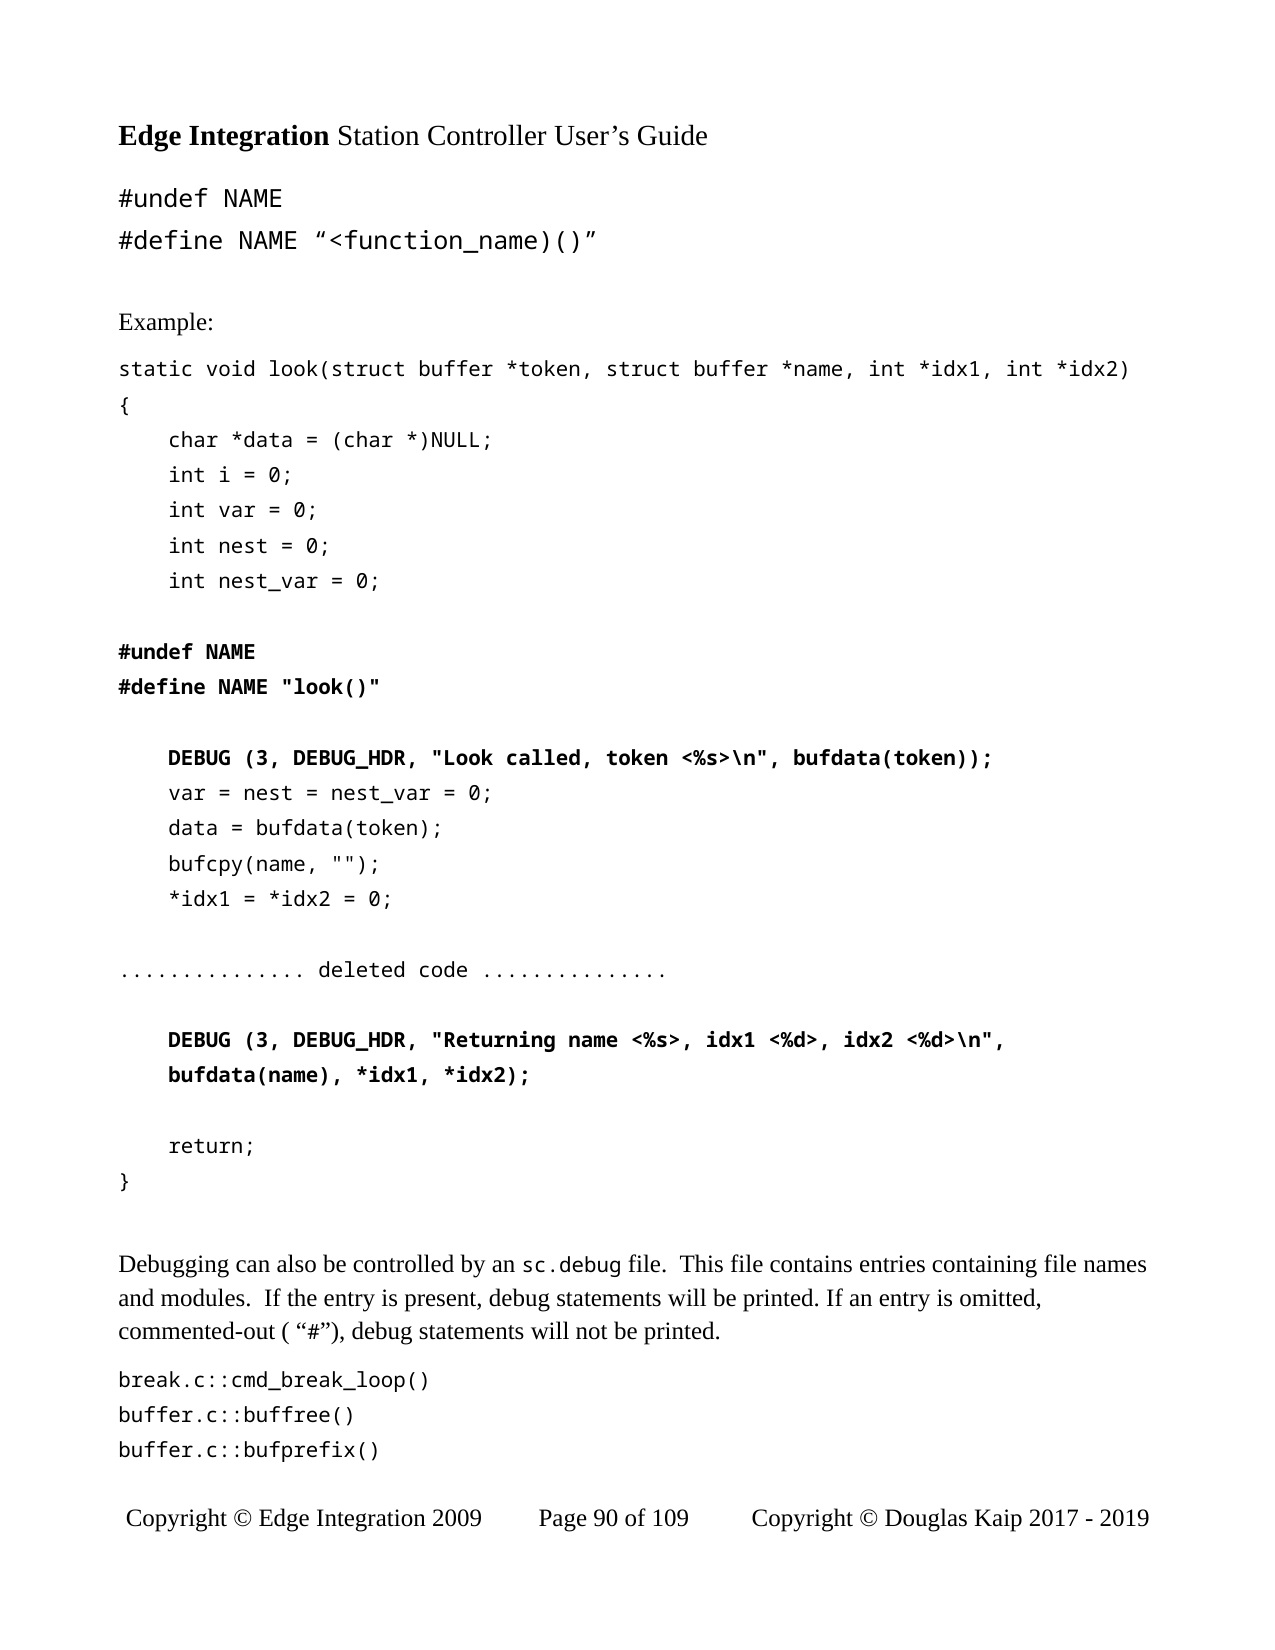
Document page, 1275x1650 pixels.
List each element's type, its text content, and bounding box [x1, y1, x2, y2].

text char *data = (char *)NULL; [118, 425, 1157, 453]
text int i = 0; [118, 460, 1157, 489]
text } [118, 1167, 1157, 1195]
text #undef NAME [118, 181, 1157, 215]
text ............... deleted code ............... [118, 955, 1157, 983]
text DEBUG (3, DEBUG_HDR, "Look called, token <%s>\n", bufdata(token)); [118, 743, 1157, 771]
text int nest = 0; [118, 531, 1157, 559]
text *idx1 = *idx2 = 0; [118, 884, 1157, 912]
text #define NAME "look()" [118, 672, 1157, 701]
text bufdata(name), *idx1, *idx2); [118, 1061, 1157, 1089]
text #undef NAME [118, 637, 1157, 665]
text int nest_var = 0; [118, 566, 1157, 595]
text buffer.c::buffree() [118, 1400, 1157, 1428]
text DEBUG (3, DEBUG_HDR, "Returning name <%s>, idx1 <%d>, idx2 <%d>\n", [118, 1025, 1157, 1054]
text return; [118, 1131, 1157, 1160]
text Example: [118, 307, 1157, 336]
text { [118, 390, 1157, 418]
text Debugging can also be controlled by an sc.debug file. This file contains entries containing file names and modules. If the entry is present, debug statements will be printed. If an entry is omitted, commented-out ( “#”), debug statements will not be printed. [118, 1249, 1157, 1346]
text int var = 0; [118, 496, 1157, 524]
text data = bufdata(token); [118, 813, 1157, 842]
text buffer.c::bufprefix() [118, 1435, 1157, 1464]
text bufcpy(name, ""); [118, 849, 1157, 877]
text static void look(struct buffer *token, struct buffer *name, int *idx1, int *idx2) [118, 354, 1157, 383]
text break.c::cmd_break_loop() [118, 1365, 1157, 1393]
text #define NAME “<function_name)()” [118, 223, 1157, 257]
text var = nest = nest_var = 0; [118, 778, 1157, 807]
